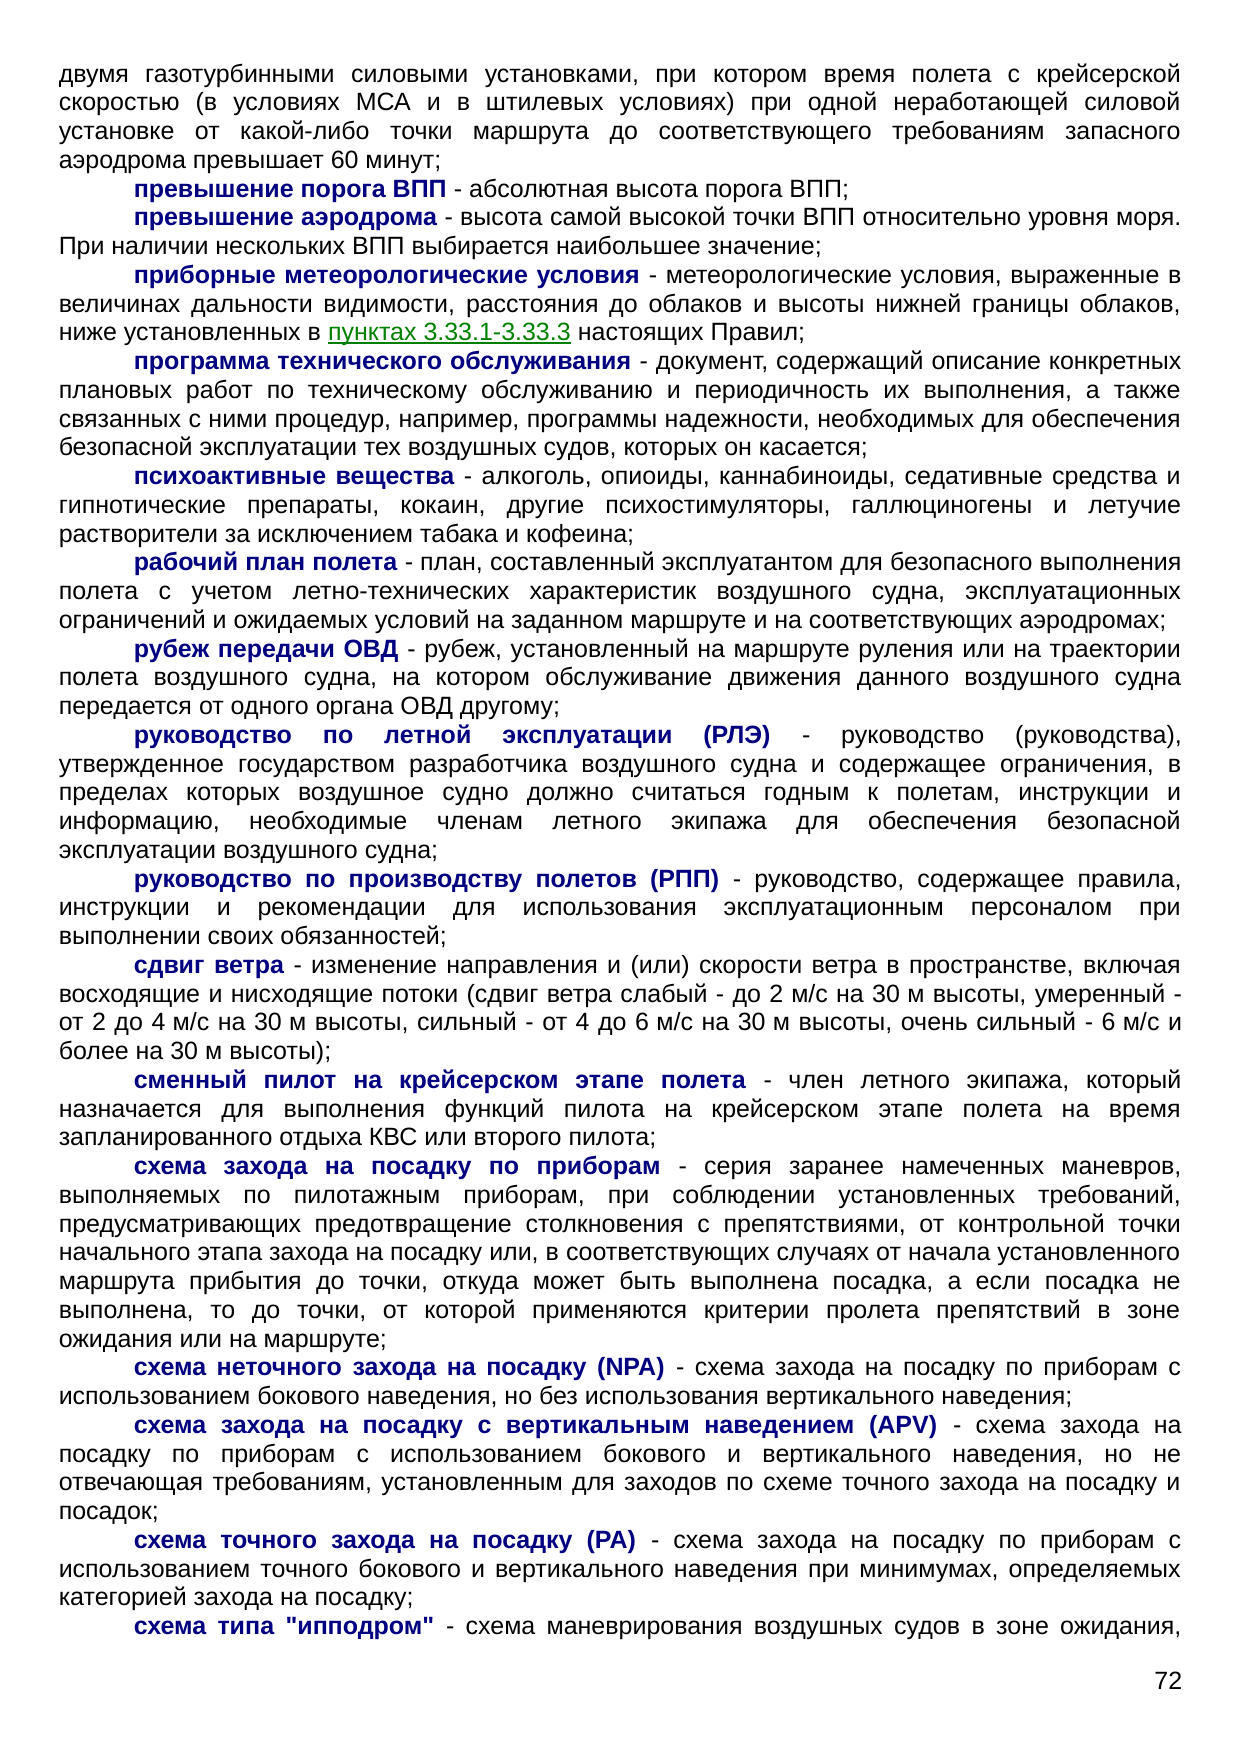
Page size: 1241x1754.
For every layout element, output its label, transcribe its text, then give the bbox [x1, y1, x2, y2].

text схема точного захода на посадку (РА) - схема захода на посадку по приборам с использованием точного бокового и вертикального наведения при минимумах, определяемых категорией захода на посадку; [58, 1525, 1182, 1611]
text приборные метеорологические условия - метеорологические условия, выраженные в величинах дальности видимости, расстояния до облаков и высоты нижней границы облаков, ниже установленных в пунктах 3.33.1-3.33.3 настоящих Правил; [58, 260, 1182, 346]
text схема типа "ипподром" - схема маневрирования воздушных судов в зоне ожидания, [58, 1611, 1182, 1640]
text рубеж передачи ОВД - рубеж, установленный на маршруте руления или на траектории полета воздушного судна, на котором обслуживание движения данного воздушного судна передается от одного органа ОВД другому; [58, 633, 1182, 720]
text рабочий план полета - план, составленный эксплуатантом для безопасного выполнения полета с учетом летно-технических характеристик воздушного судна, эксплуатационных ограничений и ожидаемых условий на заданном маршруте и на соответствующих аэродромах; [58, 547, 1182, 633]
text программа технического обслуживания - документ, содержащий описание конкретных плановых работ по техническому обслуживанию и периодичность их выполнения, а также связанных с ними процедур, например, программы надежности, необходимых для обеспечения безопасной эксплуатации тех воздушных судов, которых он касается; [58, 346, 1182, 461]
text руководство по производству полетов (РПП) - руководство, содержащее правила, инструкции и рекомендации для использования эксплуатационным персоналом при выполнении своих обязанностей; [58, 863, 1182, 950]
text превышение порога ВПП - абсолютная высота порога ВПП; [58, 173, 1182, 202]
text схема захода на посадку по приборам - серия заранее намеченных маневров, выполняемых по пилотажным приборам, при соблюдении установленных требований, предусматривающих предотвращение столкновения с препятствиями, от контрольной точки начального этапа захода на посадку или, в соответствующих случаях от начала установленного маршрута прибытия до точки, откуда может быть выполнена посадка, а если посадка не выполнена, то до точки, от которой применяются критерии пролета препятствий в зоне ожидания или на маршруте; [58, 1151, 1182, 1352]
text психоактивные вещества - алкоголь, опиоиды, каннабиноиды, седативные средства и гипнотические препараты, кокаин, другие психостимуляторы, галлюциногены и летучие растворители за исключением табака и кофеина; [58, 461, 1182, 547]
text сменный пилот на крейсерском этапе полета - член летного экипажа, который назначается для выполнения функций пилота на крейсерском этапе полета на время запланированного отдыха КВС или второго пилота; [58, 1065, 1182, 1151]
text схема захода на посадку с вертикальным наведением (APV) - схема захода на посадку по приборам с использованием бокового и вертикального наведения, но не отвечающая требованиям, установленным для заходов по схеме точного захода на посадку и посадок; [58, 1410, 1182, 1525]
text двумя газотурбинными силовыми установками, при котором время полета с крейсерской скоростью (в условиях МСА и в штилевых условиях) при одной неработающей силовой установке от какой-либо точки маршрута до соответствующего требованиям запасного аэродрома превышает 60 минут; [58, 58, 1182, 173]
text превышение аэродрома - высота самой высокой точки ВПП относительно уровня моря. При наличии нескольких ВПП выбирается наибольшее значение; [58, 202, 1182, 260]
text сдвиг ветра - изменение направления и (или) скорости ветра в пространстве, включая восходящие и нисходящие потоки (сдвиг ветра слабый - до 2 м/с на 30 м высоты, умеренный - от 2 до 4 м/с на 30 м высоты, сильный - от 4 до 6 м/с на 30 м высоты, очень сильный - 6 м/с и более на 30 м высоты); [58, 950, 1182, 1065]
text руководство по летной эксплуатации (РЛЭ) - руководство (руководства), утвержденное государством разработчика воздушного судна и содержащее ограничения, в пределах которых воздушное судно должно считаться годным к полетам, инструкции и информацию, необходимые членам летного экипажа для обеспечения безопасной эксплуатации воздушного судна; [58, 720, 1182, 863]
text схема неточного захода на посадку (NPA) - схема захода на посадку по приборам с использованием бокового наведения, но без использования вертикального наведения; [58, 1352, 1182, 1410]
